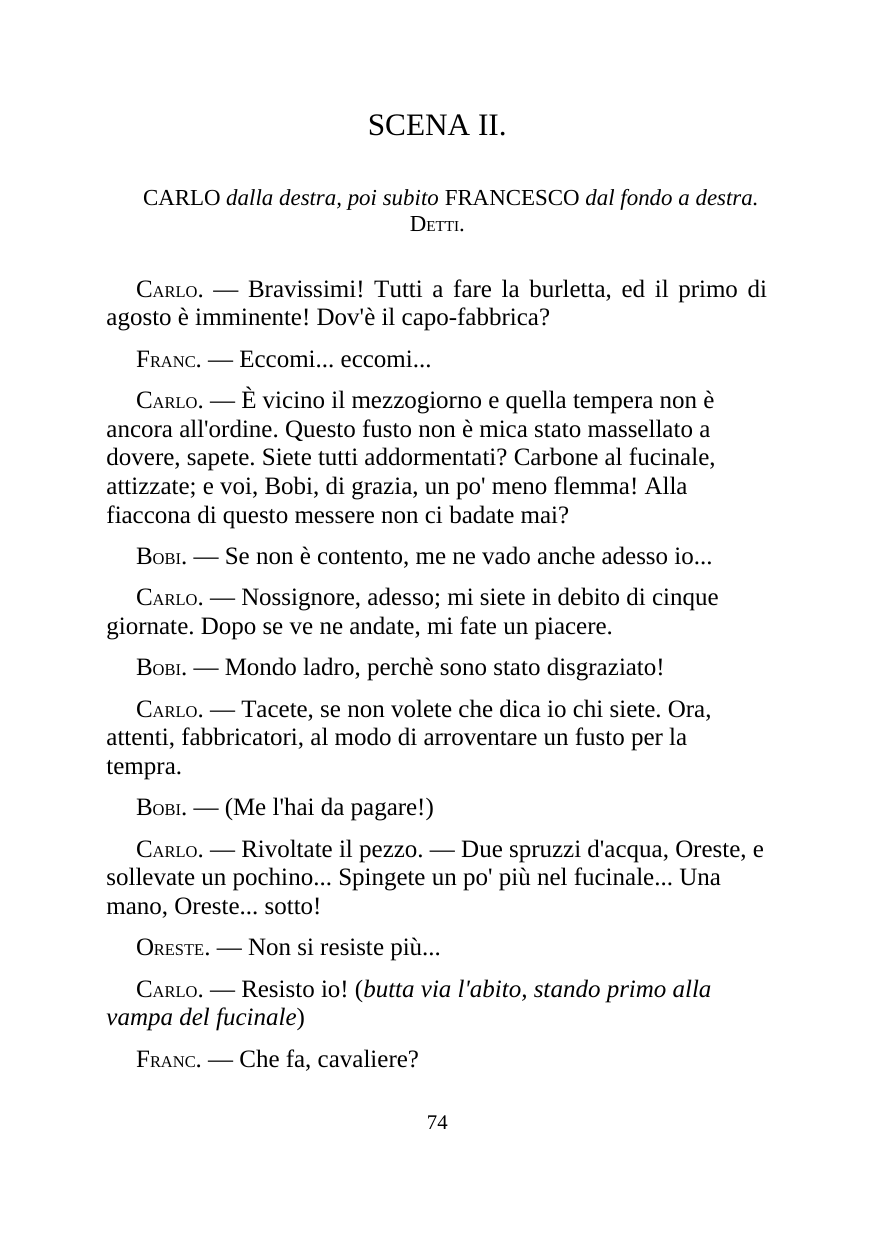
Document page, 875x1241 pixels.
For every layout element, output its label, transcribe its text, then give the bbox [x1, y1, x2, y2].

text Bobi. ― Mondo ladro, perchè sono stato disgraziato! [106, 652, 768, 681]
subtitle SCENA II. [106, 106, 768, 142]
text Carlo. ― È vicino il mezzogiorno e quella tempera non è ancora all'ordine. Questo fusto non è mica stato massellato a dovere, sapete. Siete tutti addormentati? Carbone al fucinale, attizzate; e voi, Bobi, di grazia, un po' meno flemma! Alla fiaccona di questo messere non ci badate mai? [106, 385, 768, 529]
text Carlo. ― Tacete, se non volete che dica io chi siete. Ora, attenti, fabbricatori, al modo di arroventare un fusto per la tempra. [106, 694, 768, 780]
text Franc. ― Che fa, cavaliere? [106, 1044, 768, 1072]
text Bobi. ― (Me l'hai da pagare!) [106, 792, 768, 821]
text Franc. ― Eccomi... eccomi... [106, 344, 768, 372]
text Carlo. ― Rivoltate il pezzo. ― Due spruzzi d'acqua, Oreste, e sollevate un pochino... Spingete un po' più nel fucinale... Una mano, Oreste... sotto! [106, 834, 768, 920]
text CARLO dalla destra, poi subito FRANCESCO dal fondo a destra. Detti. [106, 183, 768, 236]
text Carlo. ― Nossignore, adesso; mi siete in debito di cinque giornate. Dopo se ve ne andate, mi fate un piacere. [106, 582, 768, 640]
text Oreste. ― Non si resiste più... [106, 932, 768, 961]
text Bobi. ― Se non è contento, me ne vado anche adesso io... [106, 541, 768, 570]
text Carlo. ― Resisto io! (butta via l'abito, stando primo alla vampa del fucinale) [106, 974, 768, 1031]
text Carlo. ― Bravissimi! Tutti a fare la burletta, ed il primo di agosto è imminente! Dov'è il capo-fabbrica? [106, 274, 768, 331]
